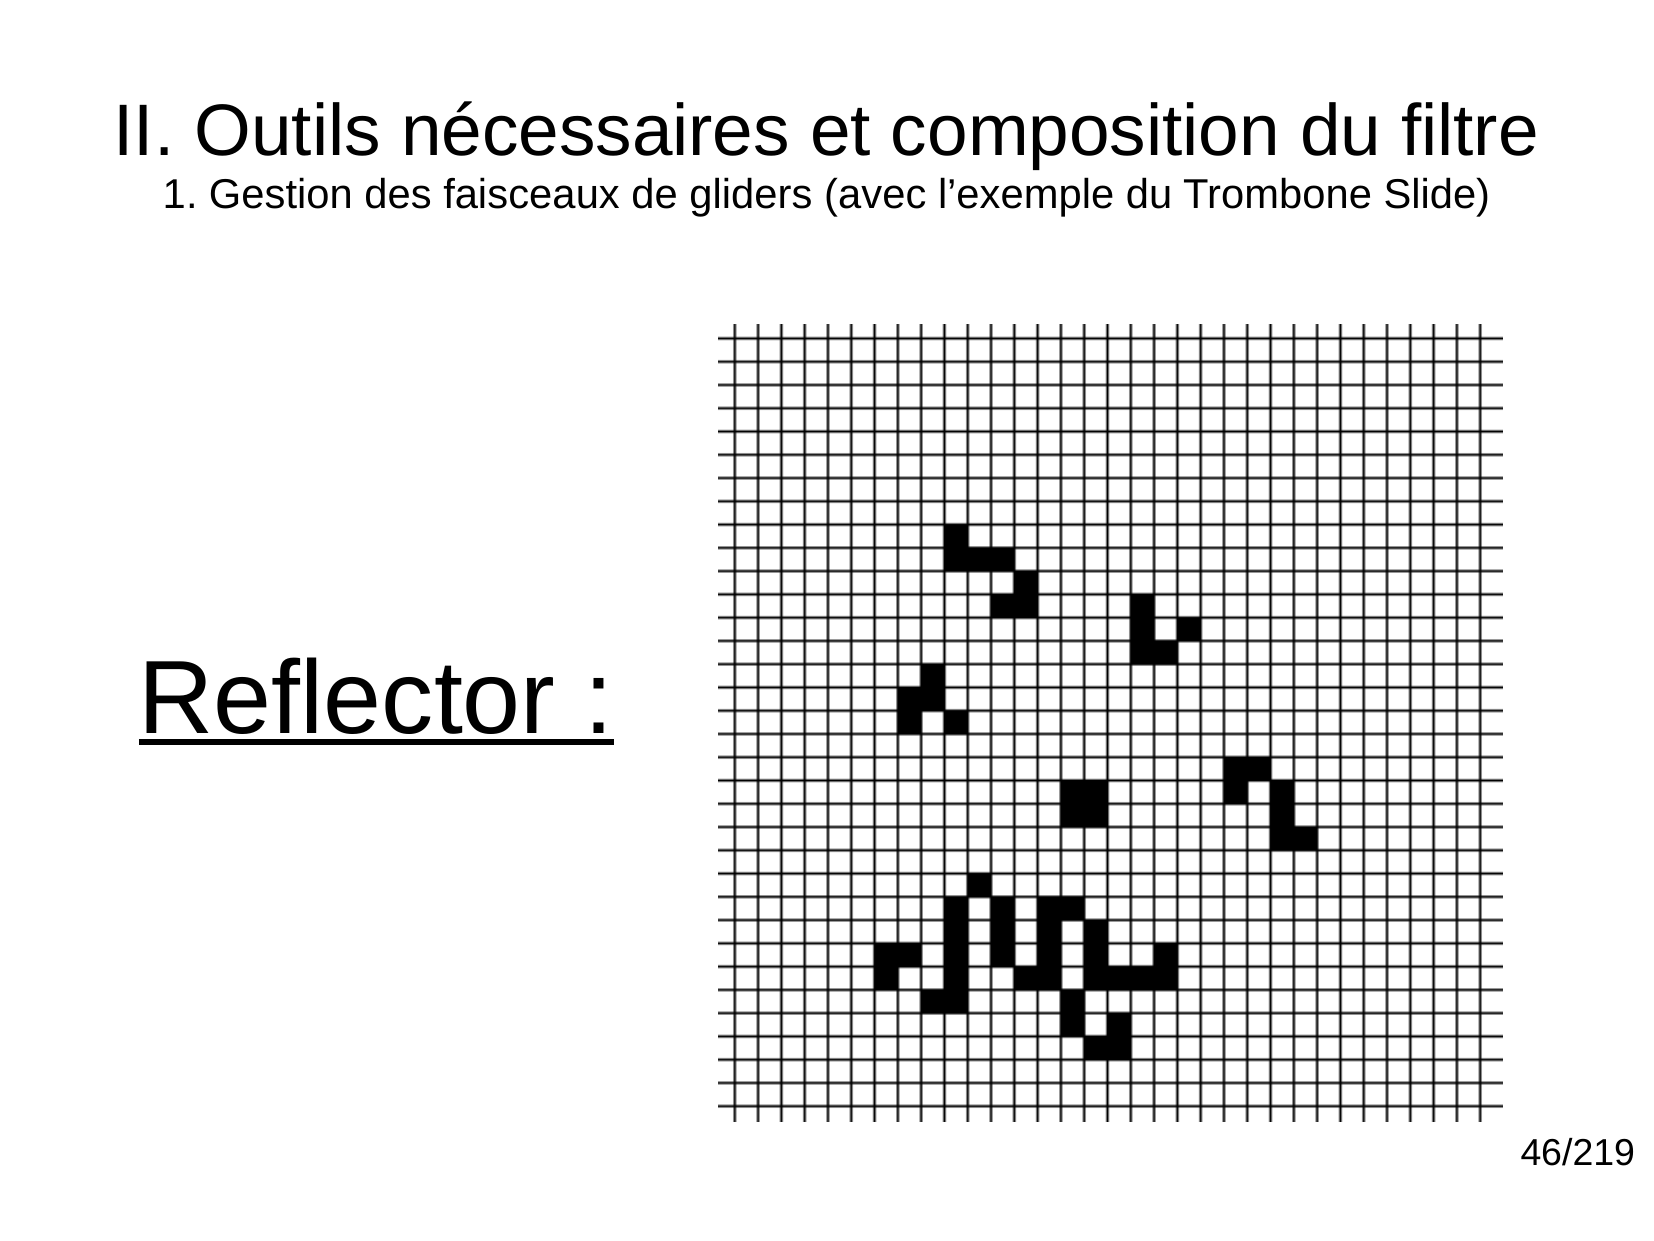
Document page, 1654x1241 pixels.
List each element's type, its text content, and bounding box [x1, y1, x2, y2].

picture [718, 324, 1503, 1123]
text_box <number>/219 [1505, 1124, 1654, 1182]
text_box Reflector : [124, 631, 629, 763]
title II. Outils nécessaires et composition du filtre 1. Gestion des faisceaux de gliders (avec l’exemple du Trombone Slide) [0, 30, 1654, 276]
